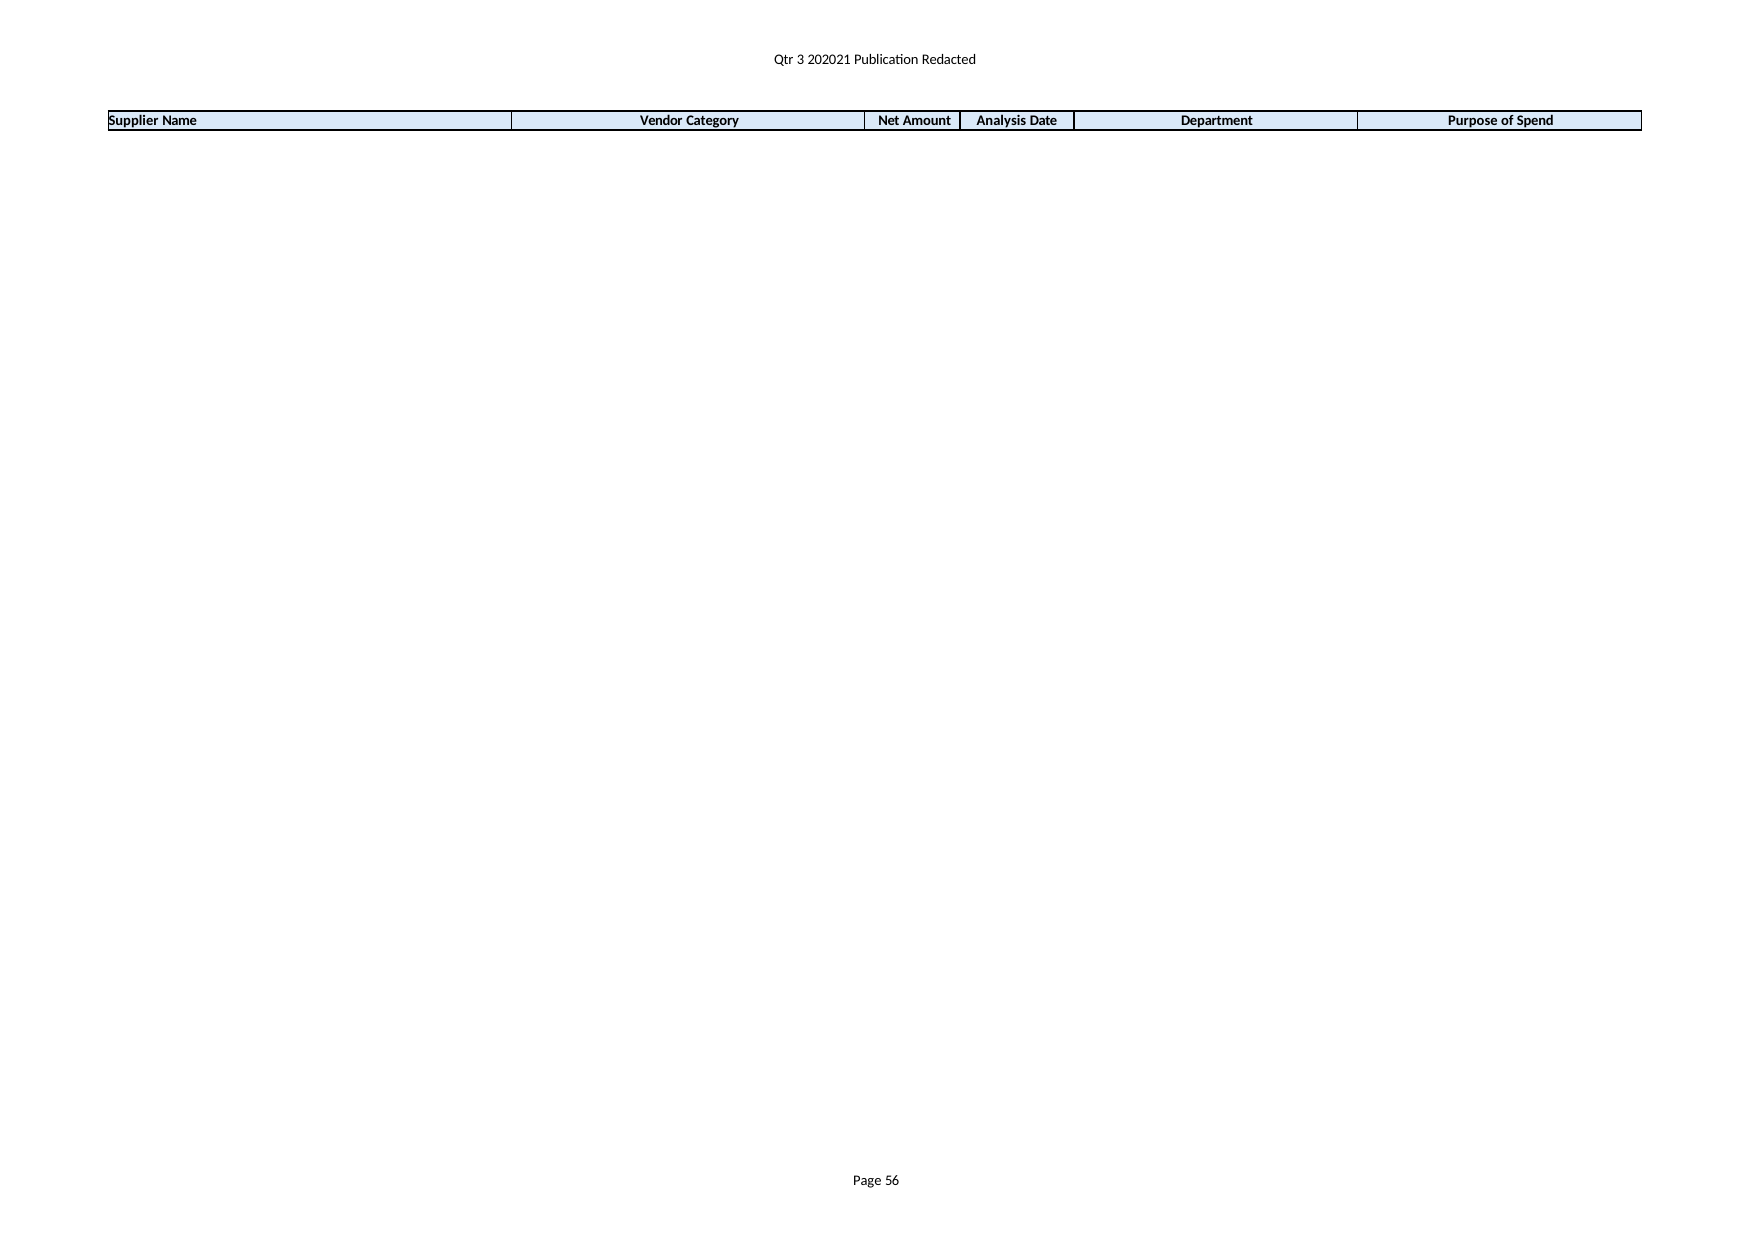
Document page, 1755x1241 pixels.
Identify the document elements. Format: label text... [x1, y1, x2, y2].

table_header Supplier Name [109, 112, 511, 129]
table_header Vendor Category [512, 112, 864, 129]
table_header Net Amount [865, 112, 959, 129]
table_header Department [1075, 112, 1357, 129]
table_header Analysis Date [961, 112, 1073, 129]
table_header Purpose of Spend [1358, 112, 1641, 129]
